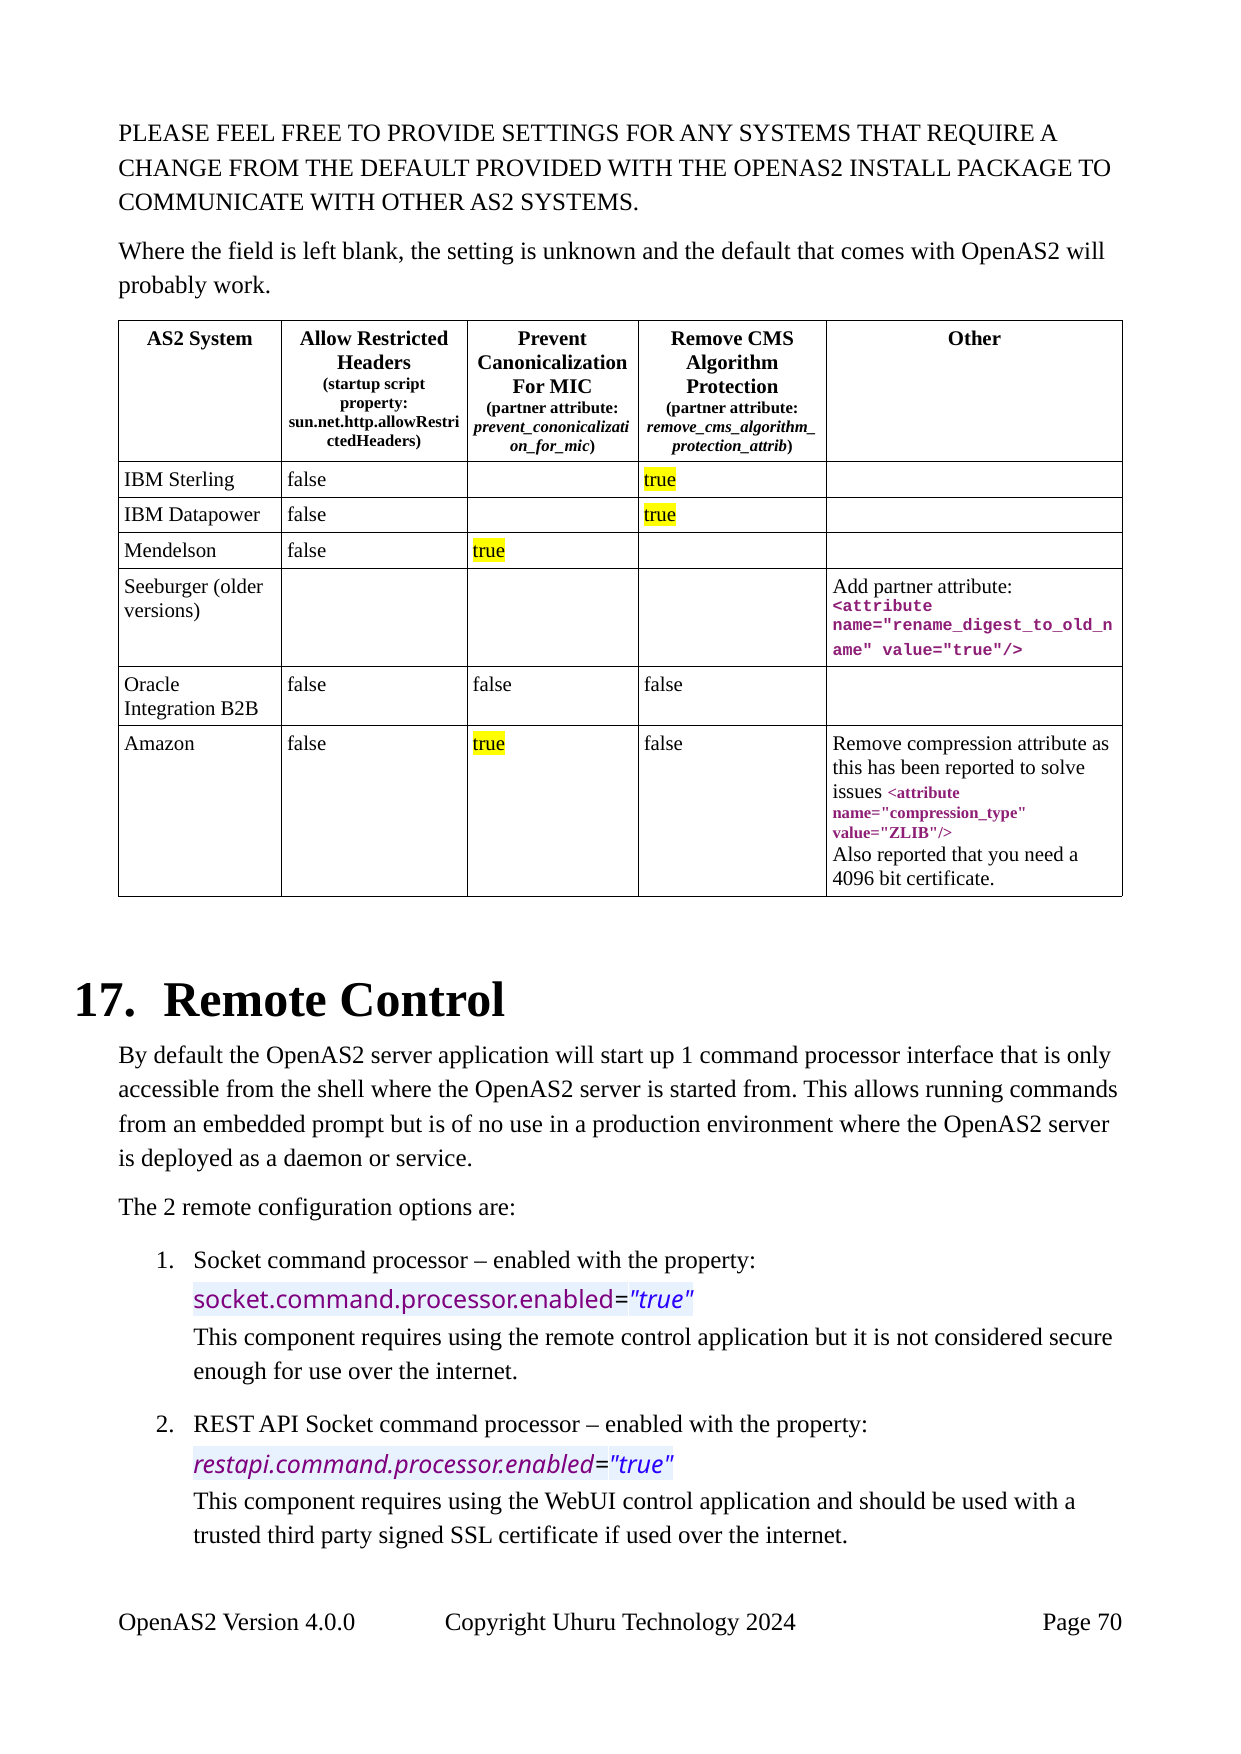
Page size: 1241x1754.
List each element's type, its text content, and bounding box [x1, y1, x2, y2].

table_cell [468, 569, 638, 666]
list Socket command processor – enabled with the property: socket.command.processor.enabled="true" This component requires using the remote control application but it is not considered secure enough for use over the internet. [156, 1241, 1122, 1385]
text PLEASE FEEL FREE TO PROVIDE SETTINGS FOR ANY SYSTEMS THAT REQUIRE A CHANGE FROM THE DEFAULT PROVIDED WITH THE OPENAS2 INSTALL PACKAGE TO COMMUNICATE WITH OTHER AS2 SYSTEMS. [118, 118, 1122, 216]
table_cell false [282, 462, 467, 497]
table_cell true [468, 533, 638, 568]
table_header Allow Restricted Headers (startup script property: sun.net.http.allowRestrictedHeaders) [282, 321, 467, 461]
table_cell [639, 569, 826, 666]
table_header Prevent Canonicalization For MIC (partner attribute: prevent_cononicalization_for_mic) [468, 321, 638, 461]
table_cell false [282, 726, 467, 896]
table_cell false [282, 533, 467, 568]
table_cell [827, 498, 1122, 532]
subtitle Remote Control [73, 970, 1122, 1027]
table_cell false [282, 667, 467, 725]
table_cell [827, 533, 1122, 568]
table_cell Mendelson [119, 533, 281, 568]
list REST API Socket command processor – enabled with the property: restapi.command.processor.enabled="true" This component requires using the WebUI control application and should be used with a trusted third party signed SSL certificate if used over the internet. [156, 1405, 1122, 1549]
text The 2 remote configuration options are: [118, 1192, 1122, 1221]
table_cell Oracle Integration B2B [119, 667, 281, 725]
table_cell [468, 498, 638, 532]
text Where the field is left blank, the setting is unknown and the default that comes with OpenAS2 will probably work. [118, 236, 1122, 299]
table_cell [282, 569, 467, 666]
table_cell Add partner attribute: <attribute name="rename_digest_to_old_name" value="true"/> [827, 569, 1122, 666]
table_cell IBM Datapower [119, 498, 281, 532]
table_cell Seeburger (older versions) [119, 569, 281, 666]
table_cell false [468, 667, 638, 725]
table_cell false [282, 498, 467, 532]
table_cell false [639, 667, 826, 725]
table_cell false [639, 726, 826, 896]
table_header Remove CMS Algorithm Protection (partner attribute: remove_cms_algorithm_protection_attrib) [639, 321, 826, 461]
table_cell [827, 462, 1122, 497]
table_header Other [827, 321, 1122, 461]
table_cell [639, 533, 826, 568]
table_cell Remove compression attribute as this has been reported to solve issues <attribute name="compression_type" value="ZLIB"/> Also reported that you need a 4096 bit certificate. [827, 726, 1122, 896]
table_cell [468, 462, 638, 497]
table_cell Amazon [119, 726, 281, 896]
table_cell true [639, 498, 826, 532]
table_cell [827, 667, 1122, 725]
table_header AS2 System [119, 321, 281, 461]
text By default the OpenAS2 server application will start up 1 command processor interface that is only accessible from the shell where the OpenAS2 server is started from. This allows running commands from an embedded prompt but is of no use in a production environment where the OpenAS2 server is deployed as a daemon or service. [118, 1040, 1122, 1172]
table_cell IBM Sterling [119, 462, 281, 497]
table_cell true [639, 462, 826, 497]
table_cell true [468, 726, 638, 896]
